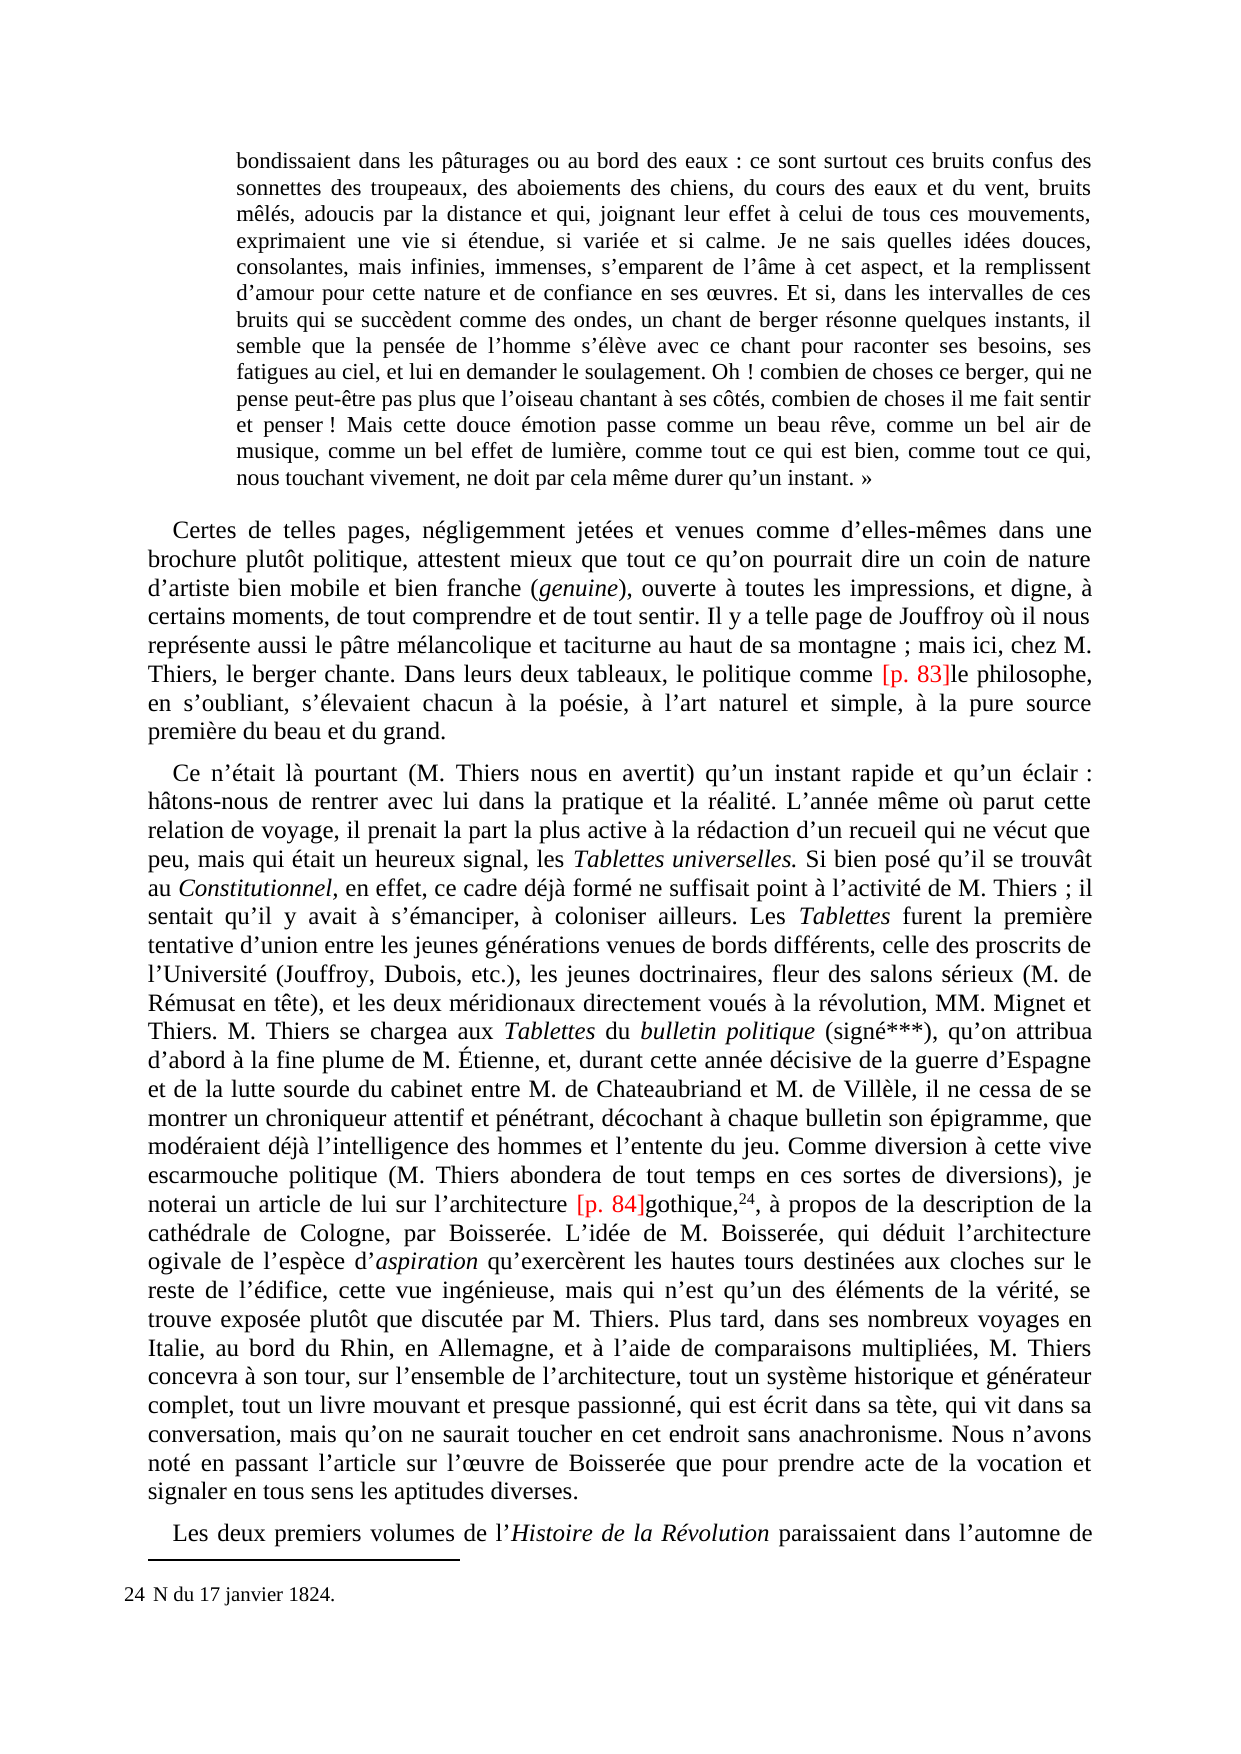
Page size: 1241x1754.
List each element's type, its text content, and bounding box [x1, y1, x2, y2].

text Les deux premiers volumes de l’Histoire de la Révolution paraissaient dans l’automne de [148, 1518, 1093, 1546]
text Ce n’était là pourtant (M. Thiers nous en avertit) qu’un instant rapide et qu’un éclair : hâtons-nous de rentrer avec lui dans la pratique et la réalité. L’année même où parut cette relation de voyage, il prenait la part la plus active à la rédaction d’un recueil qui ne vécut que peu, mais qui était un heureux signal, les Tablettes universelles. Si bien posé qu’il se trouvât au Constitutionnel, en effet, ce cadre déjà formé ne suffisait point à l’activité de M. Thiers ; il sentait qu’il y avait à s’émanciper, à coloniser ailleurs. Les Tablettes furent la première tentative d’union entre les jeunes générations venues de bords différents, celle des proscrits de l’Université (Jouffroy, Dubois, etc.), les jeunes doctrinaires, fleur des salons sérieux (M. de Rémusat en tête), et les deux méridionaux directement voués à la révolution, MM. Mignet et Thiers. M. Thiers se chargea aux Tablettes du bulletin politique (signé***), qu’on attribua d’abord à la fine plume de M. Étienne, et, durant cette année décisive de la guerre d’Espagne et de la lutte sourde du cabinet entre M. de Chateaubriand et M. de Villèle, il ne cessa de se montrer un chroniqueur attentif et pénétrant, décochant à chaque bulletin son épigramme, que modéraient déjà l’intelligence des hommes et l’entente du jeu. Comme diversion à cette vive escarmouche politique (M. Thiers abondera de tout temps en ces sortes de diversions), je noterai un article de lui sur l’architecture [p. 84]gothique,, à propos de la description de la cathédrale de Cologne, par Boisserée. L’idée de M. Boisserée, qui déduit l’architecture ogivale de l’espèce d’aspiration qu’exercèrent les hautes tours destinées aux cloches sur le reste de l’édifice, cette vue ingénieuse, mais qui n’est qu’un des éléments de la vérité, se trouve exposée plutôt que discutée par M. Thiers. Plus tard, dans ses nombreux voyages en Italie, au bord du Rhin, en Allemagne, et à l’aide de comparaisons multipliées, M. Thiers concevra à son tour, sur l’ensemble de l’architecture, tout un système historique et générateur complet, tout un livre mouvant et presque passionné, qui est écrit dans sa tète, qui vit dans sa conversation, mais qu’on ne saurait toucher en cet endroit sans anachronisme. Nous n’avons noté en passant l’article sur l’œuvre de Boisserée que pour prendre acte de la vocation et signaler en tous sens les aptitudes diverses. [148, 758, 1093, 1505]
text N du 17 janvier 1824. [124, 1581, 1093, 1606]
text bondissaient dans les pâturages ou au bord des eaux : ce sont surtout ces bruits confus des sonnettes des troupeaux, des aboiements des chiens, du cours des eaux et du vent, bruits mêlés, adoucis par la distance et qui, joignant leur effet à celui de tous ces mouvements, exprimaient une vie si étendue, si variée et si calme. Je ne sais quelles idées douces, consolantes, mais infinies, immenses, s’emparent de l’âme à cet aspect, et la remplissent d’amour pour cette nature et de confiance en ses œuvres. Et si, dans les intervalles de ces bruits qui se succèdent comme des ondes, un chant de berger résonne quelques instants, il semble que la pensée de l’homme s’élève avec ce chant pour raconter ses besoins, ses fatigues au ciel, et lui en demander le soulagement. Oh ! combien de choses ce berger, qui ne pense peut-être pas plus que l’oiseau chantant à ses côtés, combien de choses il me fait sentir et penser ! Mais cette douce émotion passe comme un beau rêve, comme un bel air de musique, comme un bel effet de lumière, comme tout ce qui est bien, comme tout ce qui, nous touchant vivement, ne doit par cela même durer qu’un instant. » [236, 148, 1093, 490]
text Certes de telles pages, négligemment jetées et venues comme d’elles-mêmes dans une brochure plutôt politique, attestent mieux que tout ce qu’on pourrait dire un coin de nature d’artiste bien mobile et bien franche (genuine), ouverte à toutes les impressions, et digne, à certains moments, de tout comprendre et de tout sentir. Il y a telle page de Jouffroy où il nous représente aussi le pâtre mélancolique et taciturne au haut de sa montagne ; mais ici, chez M. Thiers, le berger chante. Dans leurs deux tableaux, le politique comme [p. 83]le philosophe, en s’oubliant, s’élevaient chacun à la poésie, à l’art naturel et simple, à la pure source première du beau et du grand. [148, 515, 1093, 745]
